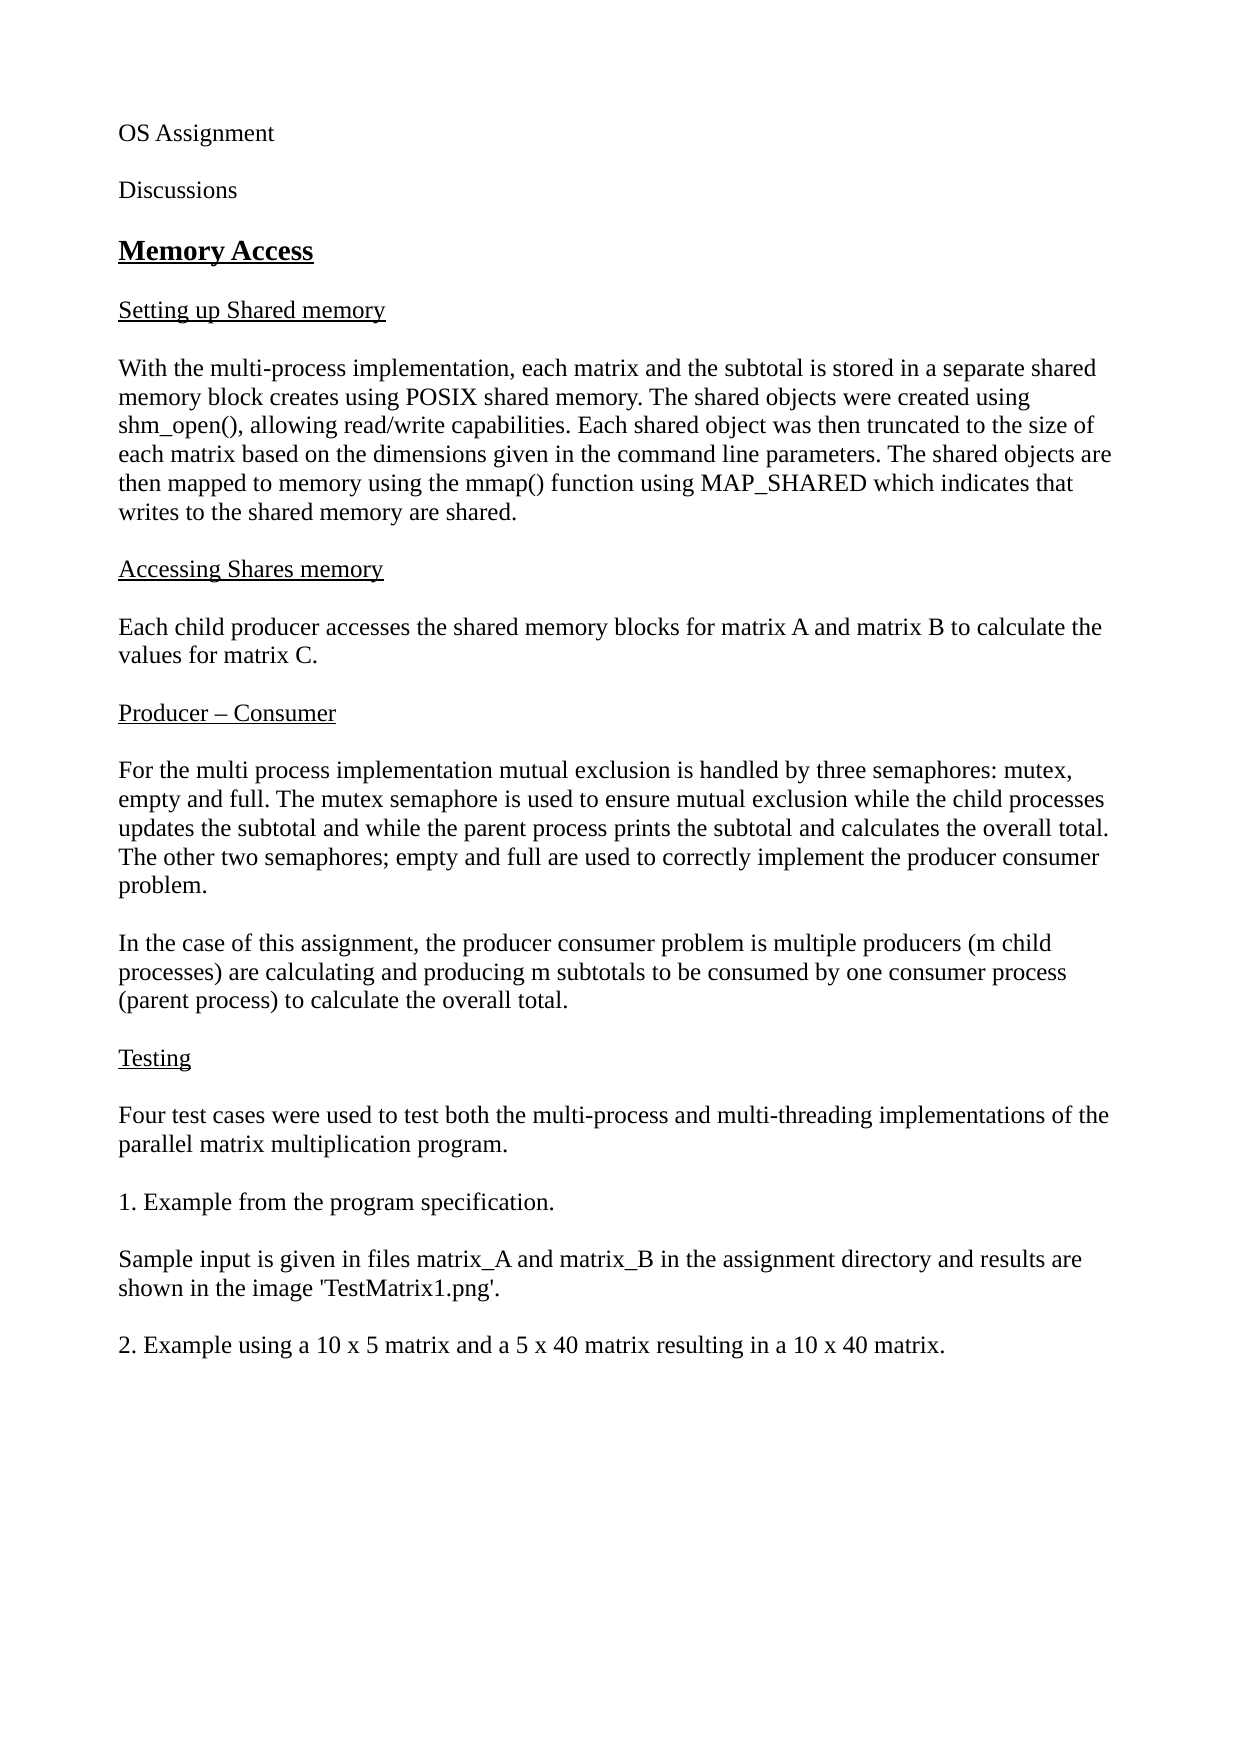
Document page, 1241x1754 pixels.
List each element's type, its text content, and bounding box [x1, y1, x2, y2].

text Memory Access [118, 233, 1122, 267]
text Four test cases were used to test both the multi-process and multi-threading implementations of the parallel matrix multiplication program. [118, 1100, 1122, 1158]
text Testing [118, 1043, 1122, 1072]
text Discussions [118, 176, 1122, 204]
text Sample input is given in files matrix_A and matrix_B in the assignment directory and results are shown in the image 'TestMatrix1.png'. [118, 1244, 1122, 1302]
text Each child producer accesses the shared memory blocks for matrix A and matrix B to calculate the values for matrix C. [118, 612, 1122, 669]
text OS Assignment [118, 118, 1122, 147]
text For the multi process implementation mutual exclusion is handled by three semaphores: mutex, empty and full. The mutex semaphore is used to ensure mutual exclusion while the child processes updates the subtotal and while the parent process prints the subtotal and calculates the overall total. The other two semaphores; empty and full are used to correctly implement the producer consumer problem. [118, 755, 1122, 899]
text Setting up Shared memory [118, 295, 1122, 324]
text Producer – Consumer [118, 698, 1122, 727]
text Accessing Shares memory [118, 554, 1122, 583]
text 1. Example from the program specification. [118, 1187, 1122, 1215]
text 2. Example using a 10 x 5 matrix and a 5 x 40 matrix resulting in a 10 x 40 matrix. [118, 1330, 1122, 1359]
text In the case of this assignment, the producer consumer problem is multiple producers (m child processes) are calculating and producing m subtotals to be consumed by one consumer process (parent process) to calculate the overall total. [118, 928, 1122, 1014]
text With the multi-process implementation, each matrix and the subtotal is stored in a separate shared memory block creates using POSIX shared memory. The shared objects were created using shm_open(), allowing read/write capabilities. Each shared object was then truncated to the size of each matrix based on the dimensions given in the command line parameters. The shared objects are then mapped to memory using the mmap() function using MAP_SHARED which indicates that writes to the shared memory are shared. [118, 353, 1122, 525]
